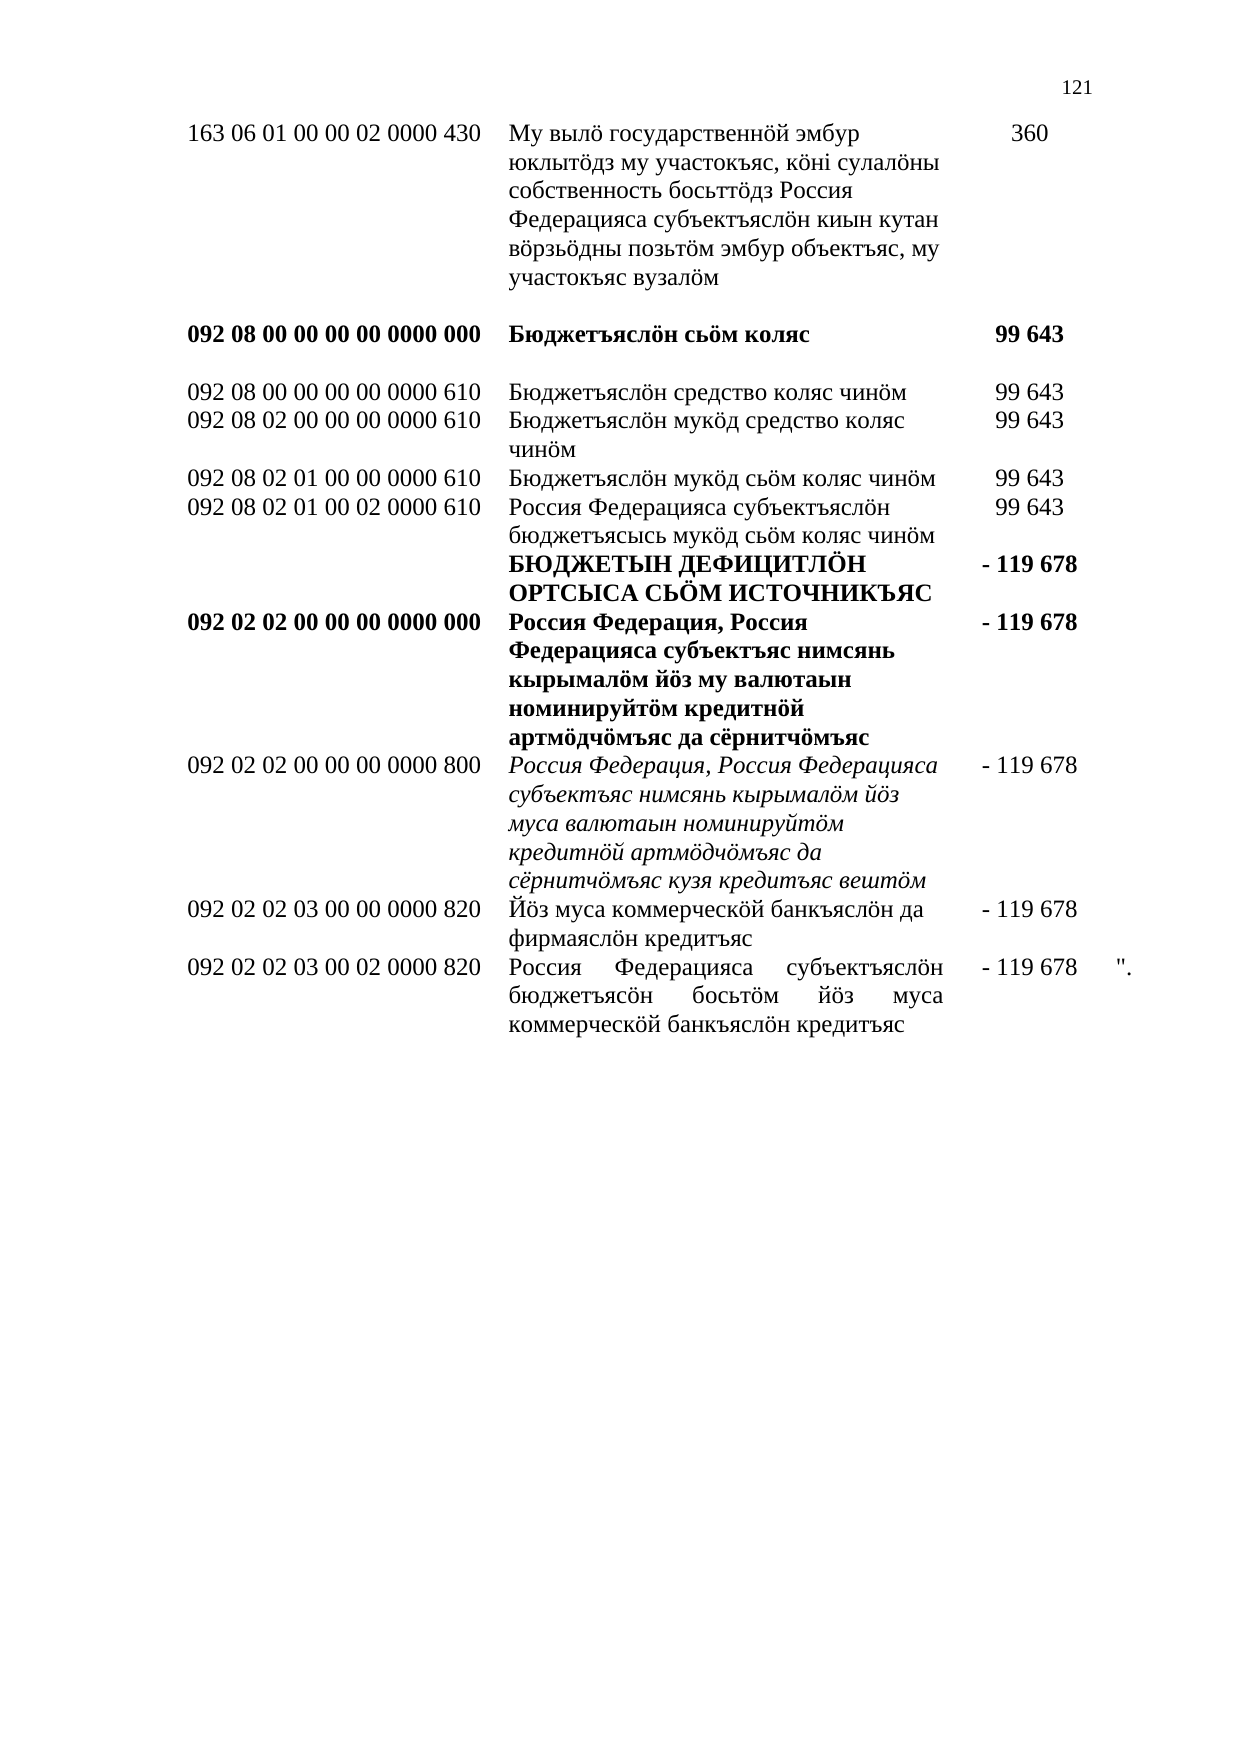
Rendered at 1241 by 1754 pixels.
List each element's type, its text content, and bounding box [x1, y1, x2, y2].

table_cell Му вылö государственнöй эмбур юклытöдз му участокъяс, кöнi сулалöны собственность босьттöдз Россия Федерацияса субъектъяслöн киын кутан вöрзьöдны позьтöм эмбур объектъяс, му участокъяс вузалöм [497, 118, 955, 319]
table_cell [1104, 118, 1148, 319]
table_cell Бюджетъяслöн сьöм коляс [497, 319, 955, 377]
table_cell [176, 549, 497, 607]
table_cell 99 643 [955, 463, 1104, 492]
table_cell 092 02 02 00 00 00 0000 000 [176, 607, 497, 751]
table_cell [1104, 894, 1148, 952]
table_cell Россия Федерация, Россия Федерацияса субъектъяс нимсянь кырымалöм йöз муса валютаын номинируйтöм кредитнöй артмöдчöмъяс да сёрнитчöмъяс кузя кредитъяс вештöм [497, 751, 955, 894]
table_cell Бюджетъяслöн мукöд сьöм коляс чинöм [497, 463, 955, 492]
table_cell Бюджетъяслöн средство коляс чинöм [497, 377, 955, 406]
table_cell 092 02 02 03 00 02 0000 820 [176, 952, 497, 1038]
table_cell [1104, 751, 1148, 894]
table_cell - 119 678 [955, 894, 1104, 952]
table_cell [1104, 377, 1148, 406]
table_cell - 119 678 [955, 549, 1104, 607]
table_cell 092 08 02 00 00 00 0000 610 [176, 406, 497, 463]
table_cell Россия Федерацияса субъектъяслöн бюджетъясöн босьтöм йöз муса коммерческöй банкъяслöн кредитъяс [497, 952, 955, 1038]
table_cell ". [1104, 952, 1148, 1038]
table_cell Йöз муса коммерческöй банкъяслöн да фирмаяслöн кредитъяс [497, 894, 955, 952]
table_cell Бюджетъяслöн мукöд средство коляс чинöм [497, 406, 955, 463]
table_cell 092 08 00 00 00 00 0000 610 [176, 377, 497, 406]
table_cell [1104, 319, 1148, 377]
table_cell БЮДЖЕТЫН ДЕФИЦИТЛÖН ОРТСЫСА СЬÖМ ИСТОЧНИКЪЯС [497, 549, 955, 607]
table_cell [1104, 549, 1148, 607]
table_cell 092 02 02 03 00 00 0000 820 [176, 894, 497, 952]
table_cell 99 643 [955, 492, 1104, 549]
table_cell Россия Федерация, Россия Федерацияса субъектъяс нимсянь кырымалöм йöз му валютаын номинируйтöм кредитнöй артмöдчöмъяс да сёрнитчöмъяс [497, 607, 955, 751]
table_cell 360 [955, 118, 1104, 319]
table_cell [1104, 492, 1148, 549]
table_cell 092 08 02 01 00 02 0000 610 [176, 492, 497, 549]
table_cell 092 08 00 00 00 00 0000 000 [176, 319, 497, 377]
table_cell 99 643 [955, 319, 1104, 377]
table_cell - 119 678 [955, 607, 1104, 751]
table_cell [1104, 463, 1148, 492]
table_cell [1104, 607, 1148, 751]
table_cell 99 643 [955, 377, 1104, 406]
table_cell - 119 678 [955, 751, 1104, 894]
table_cell [1104, 406, 1148, 463]
table_cell 092 08 02 01 00 00 0000 610 [176, 463, 497, 492]
table_cell - 119 678 [955, 952, 1104, 1038]
table_cell 99 643 [955, 406, 1104, 463]
table_cell Россия Федерацияса субъектъяслöн бюджетъясысь мукöд сьöм коляс чинöм [497, 492, 955, 549]
table_cell 163 06 01 00 00 02 0000 430 [176, 118, 497, 319]
table_cell 092 02 02 00 00 00 0000 800 [176, 751, 497, 894]
